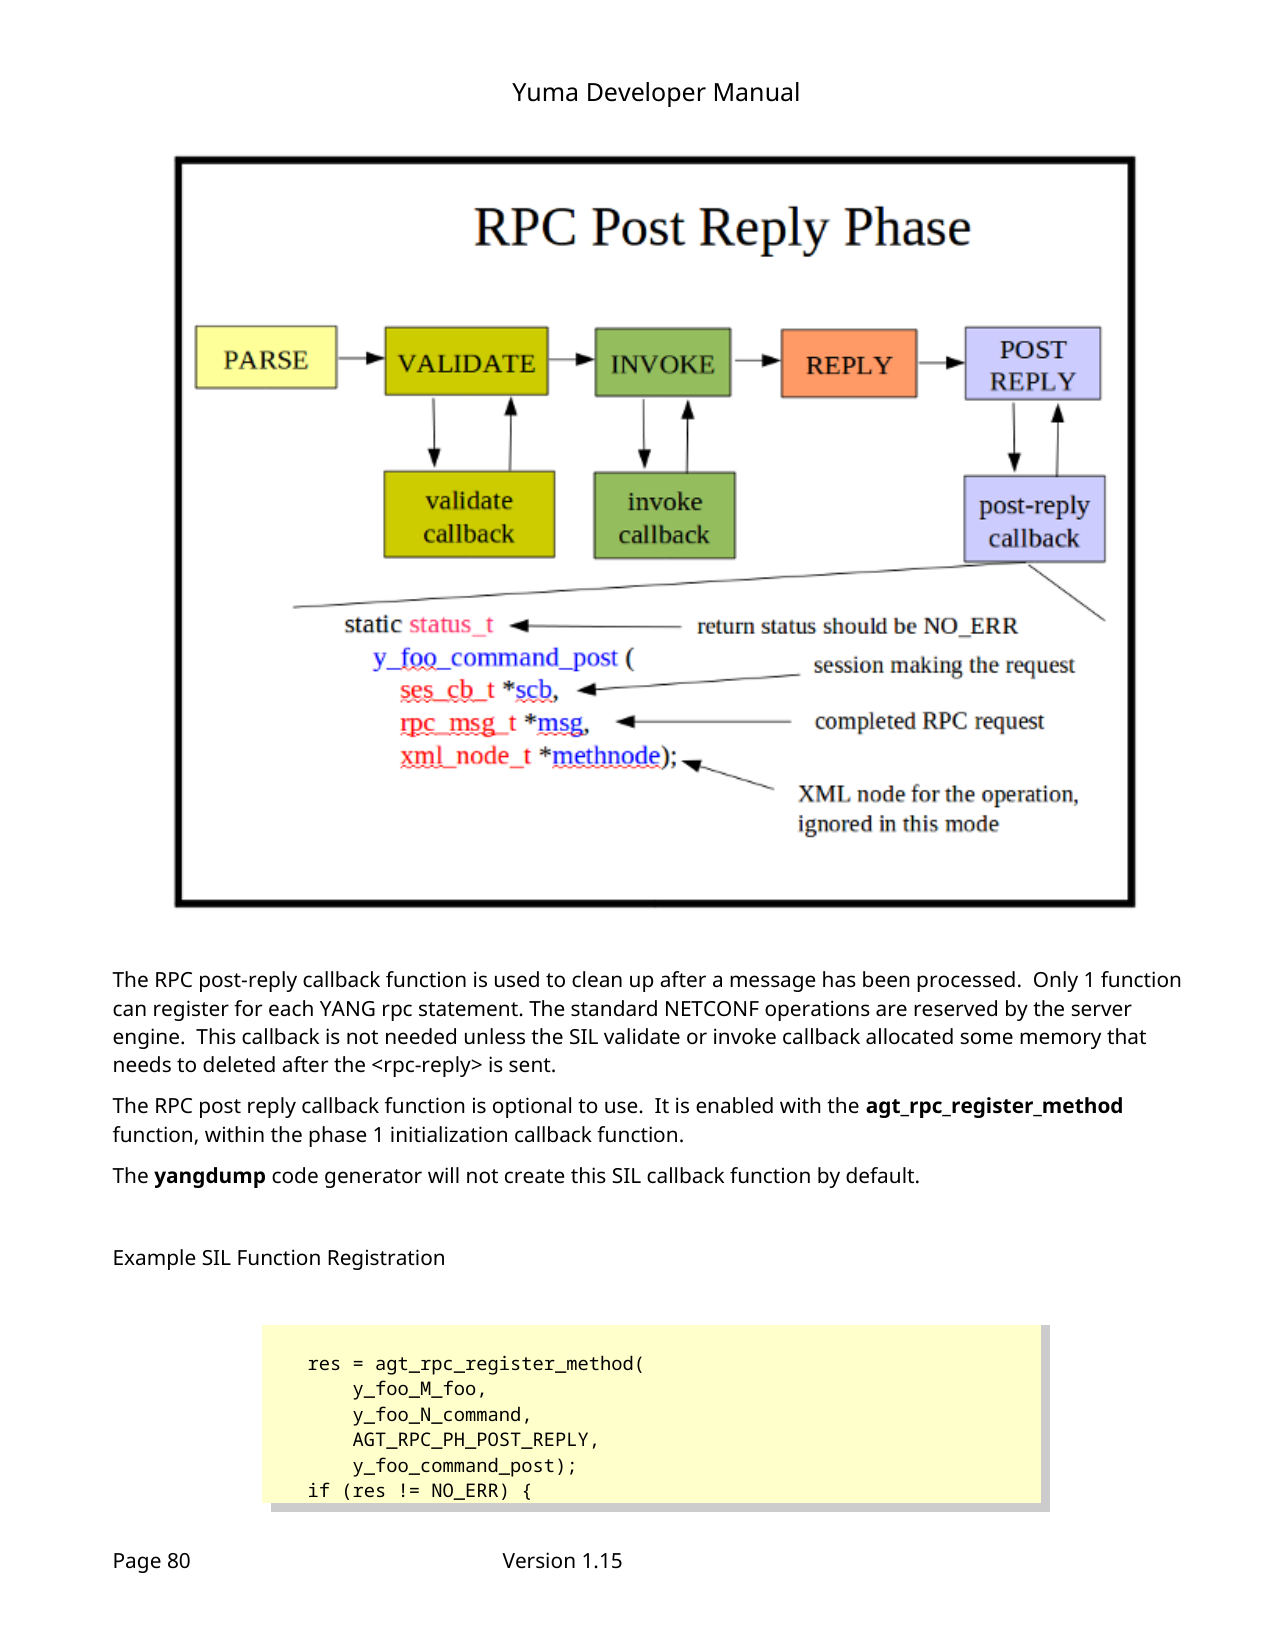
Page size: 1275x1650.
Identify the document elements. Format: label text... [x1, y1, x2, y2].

text The RPC post reply callback function is optional to use. It is enabled with the agt_rpc_register_method function, within the phase 1 initialization callback function. [112, 1092, 1200, 1148]
text y_foo_N_command, [262, 1401, 1041, 1427]
picture [143, 138, 1170, 925]
text Example SIL Function Registration [112, 1243, 1200, 1271]
text AGT_RPC_PH_POST_REPLY, [262, 1427, 1041, 1452]
text y_foo_M_foo, [262, 1376, 1041, 1401]
text y_foo_command_post); [262, 1452, 1041, 1478]
text The RPC post-reply callback function is used to clean up after a message has been processed. Only 1 function can register for each YANG rpc statement. The standard NETCONF operations are reserved by the server engine. This callback is not needed unless the SIL validate or invoke callback allocated some memory that needs to deleted after the <rpc-reply> is sent. [112, 965, 1200, 1079]
text The yangdump code generator will not create this SIL callback function by default. [112, 1161, 1200, 1189]
text if (res != NO_ERR) { [262, 1478, 1041, 1503]
text res = agt_rpc_register_method( [262, 1350, 1041, 1376]
